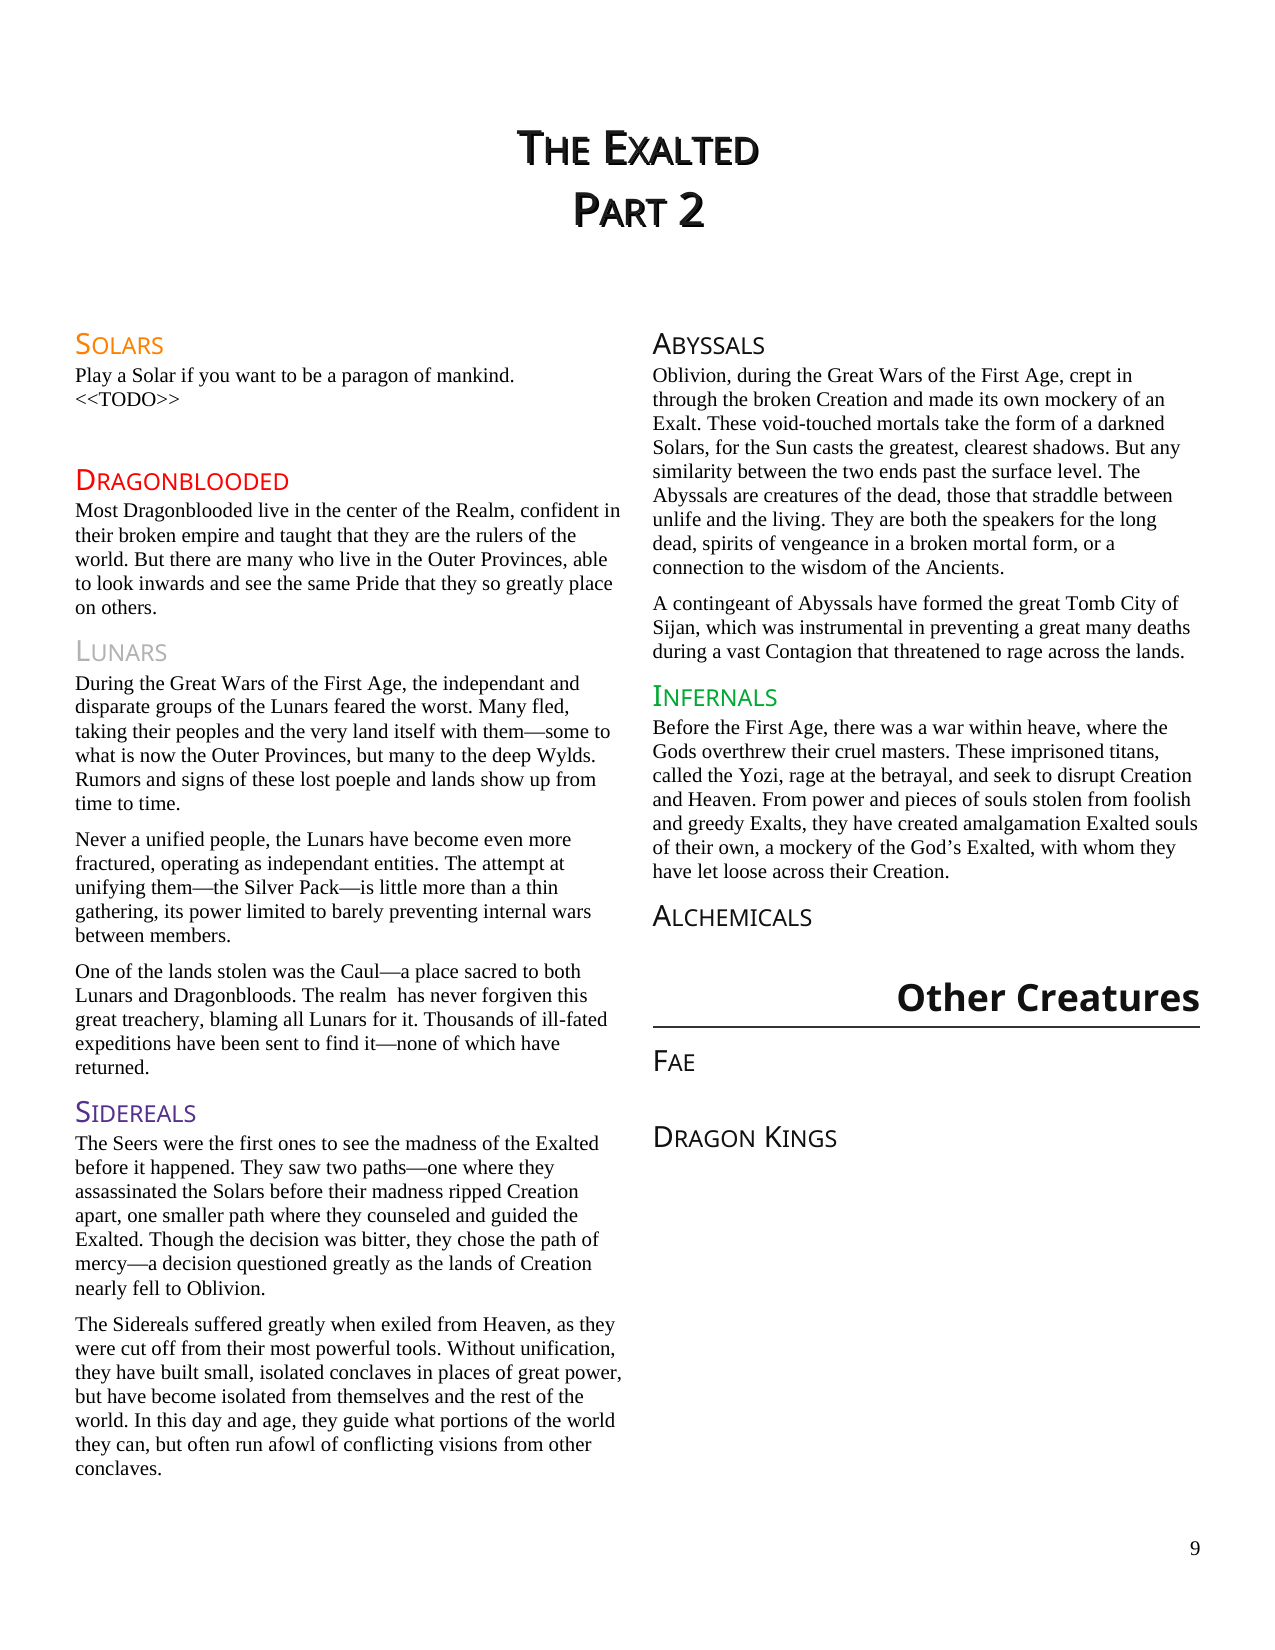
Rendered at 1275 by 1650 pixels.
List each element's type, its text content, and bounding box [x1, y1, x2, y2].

text A contingeant of Abyssals have formed the great Tomb City of Sijan, which was instrumental in preventing a great many deaths during a vast Contagion that threatened to rage across the lands. [652, 591, 1200, 663]
subtitle Dragon Kings [652, 1116, 1200, 1156]
subtitle Dragonblooded [75, 459, 622, 498]
text Most Dragonblooded live in the center of the Realm, confident in their broken empire and taught that they are the rulers of the world. But there are many who live in the Outer Provinces, able to look inwards and see the same Pride that they so greatly place on others. [75, 498, 622, 619]
subtitle Fae [652, 1040, 1200, 1080]
subtitle Abyssals [652, 323, 1200, 363]
subtitle Lunars [75, 631, 622, 670]
text Before the First Age, there was a war within heave, where the Gods overthrew their cruel masters. These imprisoned titans, called the Yozi, rage at the betrayal, and seek to disrupt Creation and Heaven. From power and pieces of souls stolen from foolish and greedy Exalts, they have created amalgamation Exalted souls of their own, a mockery of the God’s Exalted, with whom they have let loose across their Creation. [652, 715, 1200, 883]
text Oblivion, during the Great Wars of the First Age, crept in through the broken Creation and made its own mockery of an Exalt. These void-touched mortals take the form of a darkned Solars, for the Sun casts the greatest, clearest shadows. But any similarity between the two ends past the surface level. The Abyssals are creatures of the dead, those that straddle between unlife and the living. They are both the speakers for the long dead, spirits of vengeance in a broken mortal form, or a connection to the wisdom of the Ancients. [652, 363, 1200, 579]
subtitle Other Creatures [652, 971, 1200, 1028]
text Play a Solar if you want to be a paragon of mankind. <<TODO>> [75, 363, 622, 411]
text During the Great Wars of the First Age, the independant and disparate groups of the Lunars feared the worst. Many fled, taking their peoples and the very land itself with them—some to what is now the Outer Provinces, but many to the deep Wylds. Rumors and signs of these lost poeple and lands show up from time to time. [75, 670, 622, 815]
subtitle Alchemicals [652, 895, 1200, 935]
text The Seers were the first ones to see the madness of the Exalted before it happened. They saw two paths—one where they assassinated the Solars before their madness ripped Creation apart, one smaller path where they counseled and guided the Exalted. Though the decision was bitter, they chose the path of mercy—a decision questioned greatly as the lands of Creation nearly fell to Oblivion. [75, 1131, 622, 1299]
text Part 2 [75, 176, 1200, 239]
subtitle Solars [75, 323, 622, 363]
subtitle The Exalted [75, 114, 1200, 176]
subtitle Sidereals [75, 1091, 622, 1131]
text One of the lands stolen was the Caul—a place sacred to both Lunars and Dragonbloods. The realm has never forgiven this great treachery, blaming all Lunars for it. Thousands of ill-fated expeditions have been sent to find it—none of which have returned. [75, 959, 622, 1079]
text The Sidereals suffered greatly when exiled from Heaven, as they were cut off from their most powerful tools. Without unification, they have built small, isolated conclaves in places of great power, but have become isolated from themselves and the rest of the world. In this day and age, they guide what portions of the world they can, but often run afowl of conflicting visions from other conclaves. [75, 1311, 622, 1480]
text Never a unified people, the Lunars have become even more fractured, operating as independant entities. The attempt at unifying them—the Silver Pack—is little more than a thin gathering, its power limited to barely preventing internal wars between members. [75, 827, 622, 947]
subtitle Infernals [652, 675, 1200, 715]
